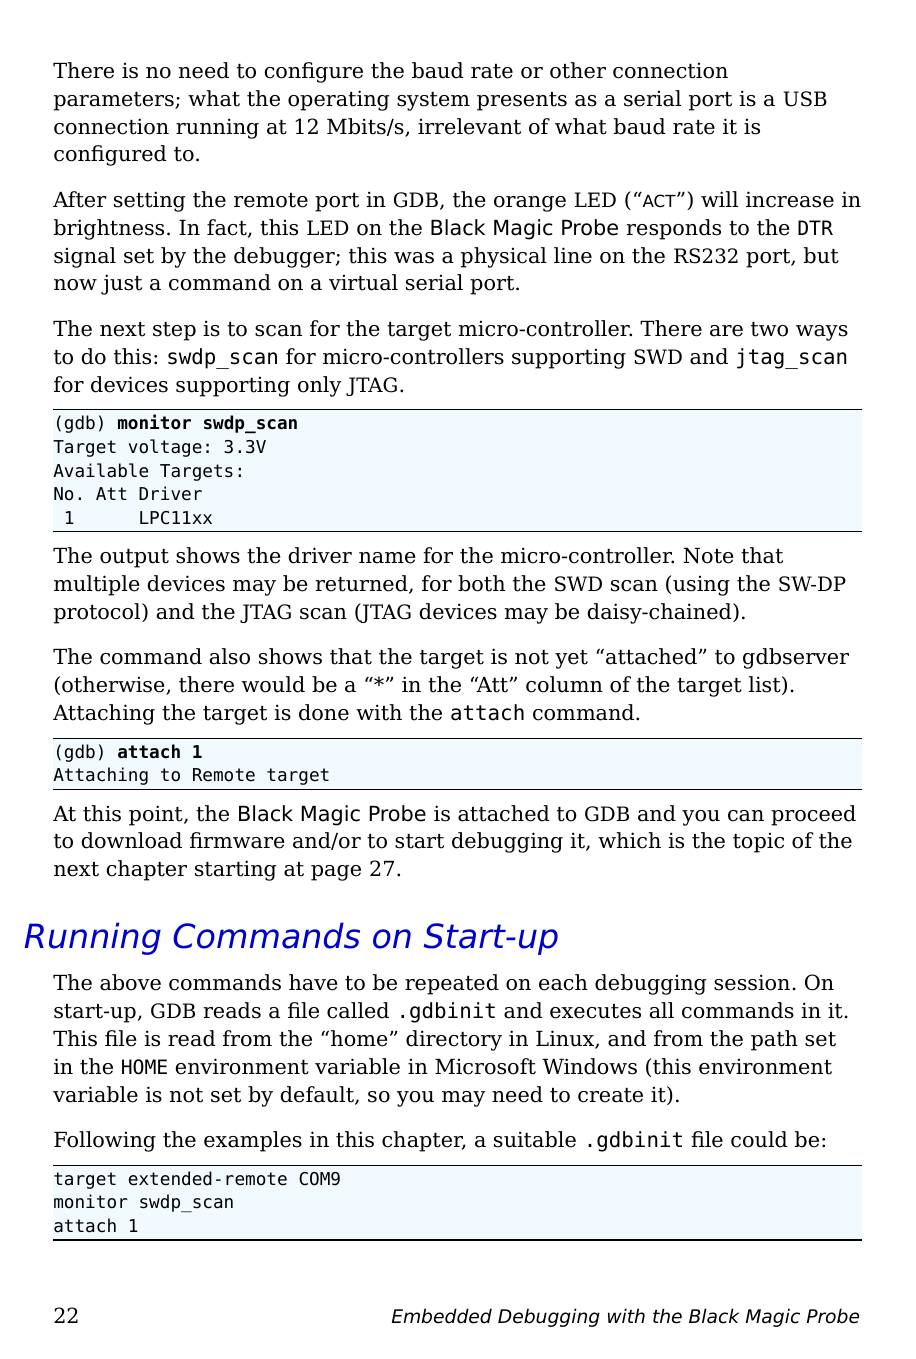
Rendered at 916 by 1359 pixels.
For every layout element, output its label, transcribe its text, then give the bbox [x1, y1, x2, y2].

text (gdb) monitor swdp_scan [53, 410, 862, 433]
text At this point, the Black Magic Probe is attached to GDB and you can proceed to download firmware and/or to start debugging it, which is the topic of the next chapter starting at page 27. [53, 802, 862, 882]
text monitor swdp_scan [53, 1188, 862, 1212]
text The next step is to scan for the target micro-controller. There are two ways to do this: swdp_scan for micro-controllers supporting SWD and jtag_scan for devices supporting only JTAG. [53, 317, 862, 397]
text Attaching to Remote target [53, 761, 862, 789]
text (gdb) attach 1 [53, 739, 862, 761]
text Available Targets: [53, 457, 862, 480]
text There is no need to configure the baud rate or other connection parameters; what the operating system presents as a serial port is a USB connection running at 12 Mbits/s, irrelevant of what baud rate it is configured to. [53, 59, 862, 167]
text target extended-remote COM9 [53, 1166, 862, 1188]
text The output shows the driver name for the micro-controller. Note that multiple devices may be returned, for both the SWD scan (using the SW-DP protocol) and the JTAG scan (JTAG devices may be daisy-chained). [53, 544, 862, 624]
text Target voltage: 3.3V [53, 433, 862, 457]
text The command also shows that the target is not yet “attached” to gdbserver (otherwise, there would be a “*” in the “Att” column of the target list). Attaching the target is done with the attach command. [53, 645, 862, 725]
text 1 LPC11xx [53, 504, 862, 531]
text No. Att Driver [53, 480, 862, 504]
subtitle Running Commands on Start-up [24, 918, 862, 957]
text attach 1 [53, 1212, 862, 1239]
text Following the examples in this chapter, a suitable .gdbinit file could be: [53, 1128, 862, 1152]
text The above commands have to be repeated on each debugging session. On start-up, GDB reads a file called .gdbinit and executes all commands in it. This file is read from the “home” directory in Linux, and from the path set in the HOME environment variable in Microsoft Windows (this environment variable is not set by default, so you may need to create it). [53, 971, 862, 1107]
text After setting the remote port in GDB, the orange LED (“act”) will increase in brightness. In fact, this LED on the Black Magic Probe responds to the DTR signal set by the debugger; this was a physical line on the RS232 port, but now just a command on a virtual serial port. [53, 188, 862, 296]
